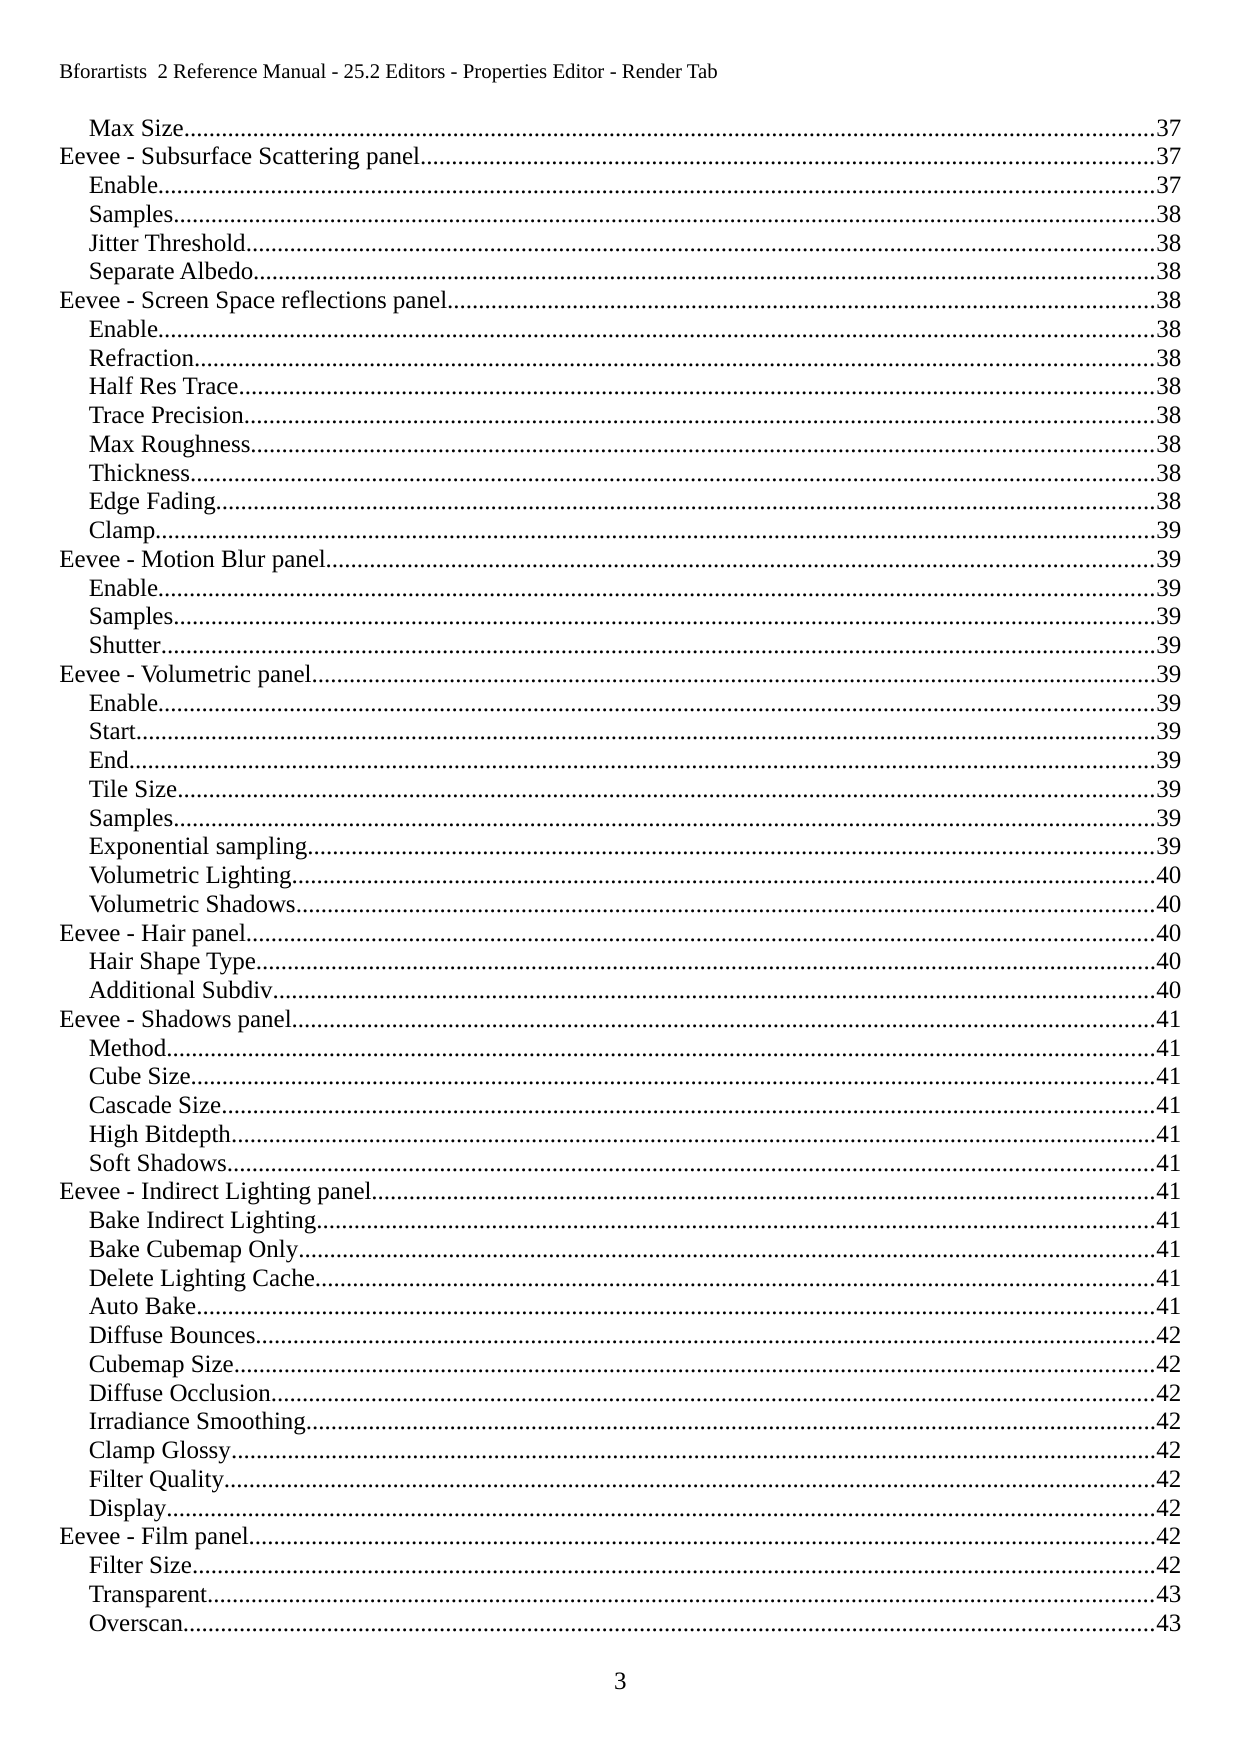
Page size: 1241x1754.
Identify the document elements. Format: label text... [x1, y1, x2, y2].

text Half Res Trace 38 [88, 371, 1181, 400]
text Clamp 39 [88, 515, 1181, 544]
text Bake Indirect Lighting 41 [88, 1205, 1181, 1234]
text Cube Size 41 [88, 1061, 1181, 1090]
text Eevee - Motion Blur panel 39 [59, 544, 1181, 573]
text Cubemap Size 42 [88, 1349, 1181, 1378]
text Eevee - Volumetric panel 39 [59, 659, 1181, 688]
text Refraction 38 [88, 343, 1181, 371]
text Display 42 [88, 1493, 1181, 1521]
text Enable 39 [88, 573, 1181, 601]
text Eevee - Indirect Lighting panel 41 [59, 1176, 1181, 1205]
text Volumetric Shadows 40 [88, 889, 1181, 918]
text Enable 37 [88, 170, 1181, 199]
text End 39 [88, 745, 1181, 774]
text Additional Subdiv 40 [88, 975, 1181, 1004]
text Exponential sampling 39 [88, 831, 1181, 860]
text Shutter 39 [88, 630, 1181, 659]
text Trace Precision 38 [88, 400, 1181, 429]
text Samples 39 [88, 803, 1181, 831]
text Eevee - Shadows panel 41 [59, 1004, 1181, 1033]
text Max Size 37 [88, 113, 1181, 141]
text Clamp Glossy 42 [88, 1435, 1181, 1464]
text Cascade Size 41 [88, 1090, 1181, 1119]
text Eevee - Subsurface Scattering panel 37 [59, 141, 1181, 170]
text Diffuse Bounces 42 [88, 1320, 1181, 1349]
text Eevee - Hair panel 40 [59, 918, 1181, 946]
text Overscan 43 [88, 1608, 1181, 1636]
text Enable 38 [88, 314, 1181, 343]
text Thickness 38 [88, 458, 1181, 486]
text Transparent 43 [88, 1579, 1181, 1608]
text Diffuse Occlusion 42 [88, 1378, 1181, 1406]
text Max Roughness 38 [88, 429, 1181, 458]
text Filter Quality 42 [88, 1464, 1181, 1493]
text Separate Albedo 38 [88, 256, 1181, 285]
text Samples 39 [88, 601, 1181, 630]
text Hair Shape Type 40 [88, 946, 1181, 975]
text Filter Size 42 [88, 1550, 1181, 1579]
text Irradiance Smoothing 42 [88, 1406, 1181, 1435]
text Edge Fading 38 [88, 486, 1181, 515]
text Start 39 [88, 716, 1181, 745]
text Delete Lighting Cache 41 [88, 1263, 1181, 1291]
text High Bitdepth 41 [88, 1119, 1181, 1148]
text Volumetric Lighting 40 [88, 860, 1181, 889]
text Eevee - Film panel 42 [59, 1521, 1181, 1550]
text Method 41 [88, 1033, 1181, 1061]
text Tile Size 39 [88, 774, 1181, 803]
text Jitter Threshold 38 [88, 228, 1181, 256]
text Eevee - Screen Space reflections panel 38 [59, 285, 1181, 314]
text Auto Bake 41 [88, 1291, 1181, 1320]
text Samples 38 [88, 199, 1181, 228]
text Bake Cubemap Only 41 [88, 1234, 1181, 1263]
text Enable 39 [88, 688, 1181, 716]
text Soft Shadows 41 [88, 1148, 1181, 1176]
